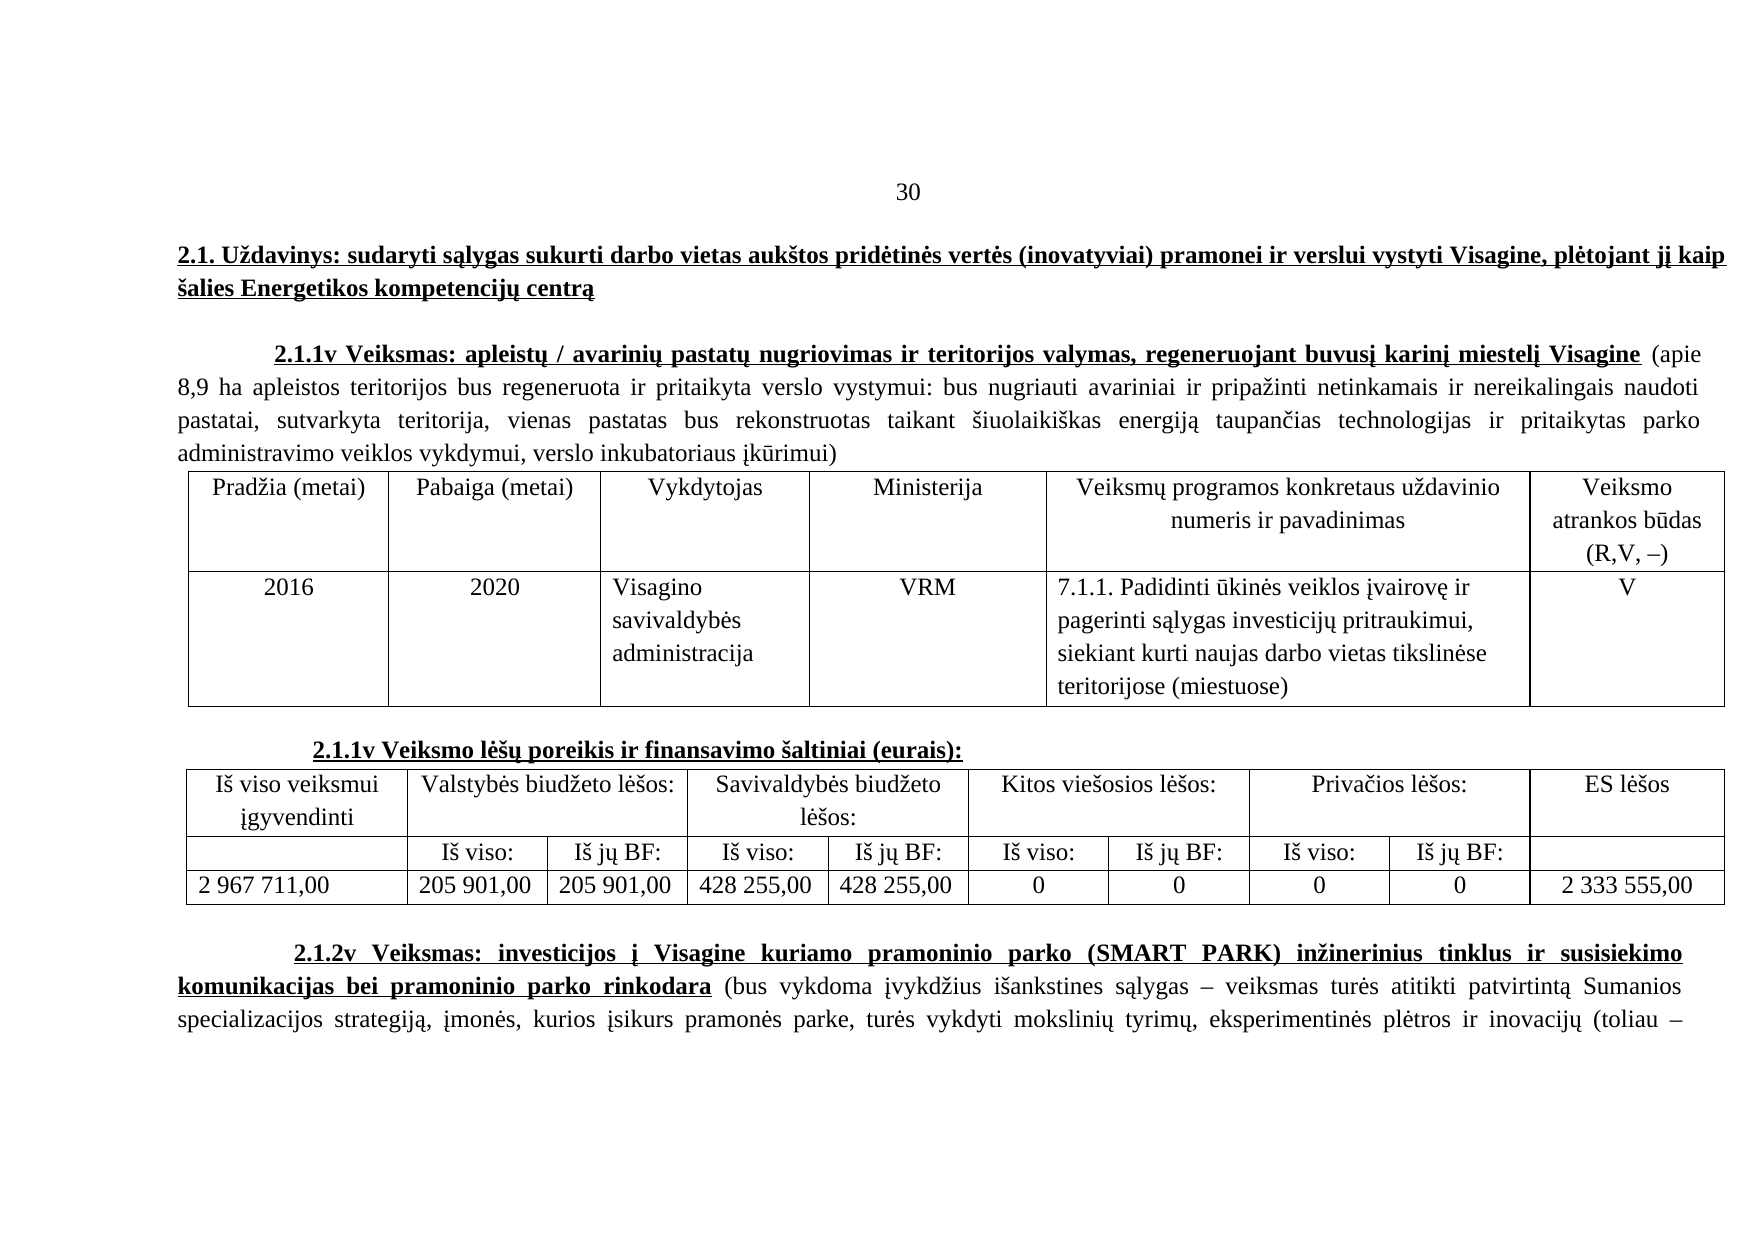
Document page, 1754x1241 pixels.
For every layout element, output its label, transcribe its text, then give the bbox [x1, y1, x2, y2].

table_header Privačios lėšos: [1250, 770, 1529, 836]
table_cell Iš viso: [688, 837, 828, 869]
table_header Ministerija [810, 472, 1046, 571]
text 2.1. Uždavinys: sudaryti sąlygas sukurti darbo vietas aukštos pridėtinės vertės (inovatyviai) pramonei ir verslui vystyti Visagine, plėtojant jį kaip šalies Energetikos kompetencijų centrą [177, 240, 1728, 301]
table_header ES lėšos [1531, 770, 1724, 836]
table_cell 428 255,00 [688, 871, 828, 904]
table_cell 0 [1109, 871, 1249, 904]
table_cell Iš jų BF: [829, 837, 968, 869]
table_cell 0 [969, 871, 1108, 904]
text 2.1.2v Veiksmas: investicijos į Visagine kuriamo pramoninio parko (SMART PARK) inžinerinius tinklus ir susisiekimo komunikacijas bei pramoninio parko rinkodara (bus vykdoma įvykdžius išankstines sąlygas – veiksmas turės atitikti patvirtintą Sumanios specializacijos strategiją, įmonės, kurios įsikurs pramonės parke, turės vykdyti mokslinių tyrimų, eksperimentinės plėtros ir inovacijų (toliau – [177, 938, 1683, 1032]
table_cell V [1531, 572, 1724, 706]
table_cell 0 [1250, 871, 1389, 904]
table_cell 205 901,00 [548, 871, 687, 904]
text 2.1.1v Veiksmo lėšų poreikis ir finansavimo šaltiniai (eurais): [177, 735, 1639, 764]
table_cell 205 901,00 [408, 871, 547, 904]
table_cell Iš jų BF: [1390, 837, 1529, 869]
table_header Pradžia (metai) [189, 472, 388, 571]
table_cell 428 255,00 [829, 871, 968, 904]
table_cell 2 967 711,00 [187, 871, 407, 904]
table_cell VRM [810, 572, 1046, 706]
table_cell Iš viso: [408, 837, 547, 869]
table_cell 2020 [389, 572, 600, 706]
text 2.1.1v Veiksmas: apleistų / avarinių pastatų nugriovimas ir teritorijos valymas, regeneruojant buvusį karinį miestelį Visagine (apie 8,9 ha apleistos teritorijos bus regeneruota ir pritaikyta verslo vystymui: bus nugriauti avariniai ir pripažinti netinkamais ir nereikalingais naudoti pastatai, sutvarkyta teritorija, vienas pastatas bus rekonstruotas taikant šiuolaikiškas energiją taupančias technologijas ir pritaikytas parko administravimo veiklos vykdymui, verslo inkubatoriaus įkūrimui) [177, 339, 1701, 467]
table_header Kitos viešosios lėšos: [969, 770, 1249, 836]
table_header Valstybės biudžeto lėšos: [408, 770, 687, 836]
table_header Savivaldybės biudžeto lėšos: [688, 770, 968, 836]
table_cell 0 [1390, 871, 1529, 904]
table_cell [1531, 837, 1724, 869]
table_header Iš viso veiksmui įgyvendinti [187, 770, 407, 836]
table_header Pabaiga (metai) [389, 472, 600, 571]
table_cell [187, 837, 407, 869]
table_header Veiksmo atrankos būdas (R,V, –) [1531, 472, 1724, 571]
table_cell 7.1.1. Padidinti ūkinės veiklos įvairovę ir pagerinti sąlygas investicijų pritraukimui, siekiant kurti naujas darbo vietas tikslinėse teritorijose (miestuose) [1047, 572, 1529, 706]
table_cell 2016 [189, 572, 388, 706]
table_cell 2 333 555,00 [1531, 871, 1724, 904]
table_cell Iš viso: [969, 837, 1108, 869]
table_cell Visagino savivaldybės administracija [601, 572, 809, 706]
table_header Veiksmų programos konkretaus uždavinio numeris ir pavadinimas [1047, 472, 1529, 571]
table_cell Iš viso: [1250, 837, 1389, 869]
table_header Vykdytojas [601, 472, 809, 571]
table_cell Iš jų BF: [1109, 837, 1249, 869]
table_cell Iš jų BF: [548, 837, 687, 869]
